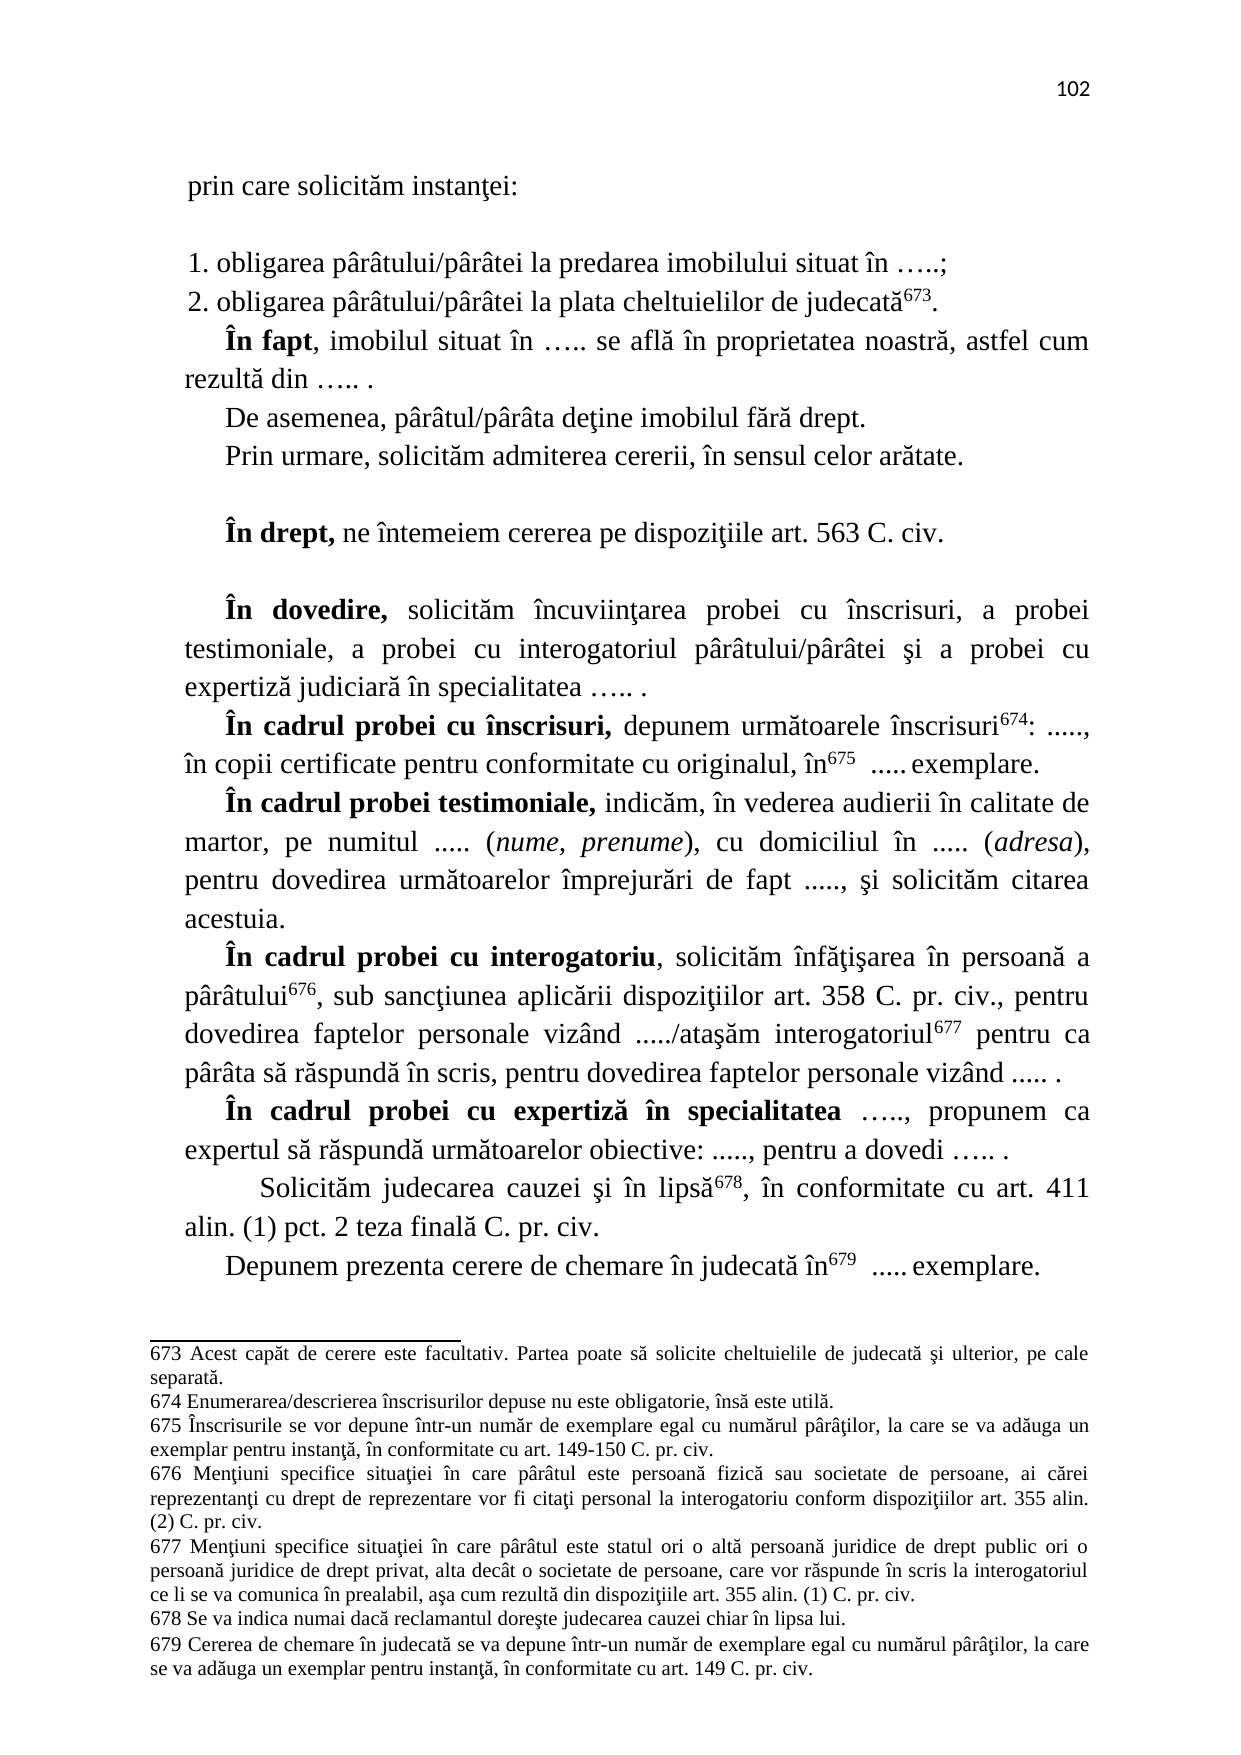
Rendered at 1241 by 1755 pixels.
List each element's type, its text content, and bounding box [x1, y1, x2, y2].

text Cererea de chemare în judecată se va depune într-un număr de exemplare egal cu numărul pârâţilor, la care se va adăuga un exemplar pentru instanţă, în conformitate cu art. 149 C. pr. civ. [150, 1630, 1090, 1680]
text În cadrul probei cu interogatoriu, solicităm înfăţişarea în persoană a pârâtului, sub sancţiunea aplicării dispoziţiilor art. 358 C. pr. civ., pentru dovedirea faptelor personale vizând ...../ataşăm interogatoriul pentru ca pârâta să răspundă în scris, pentru dovedirea faptelor personale vizând ..... . [184, 939, 1090, 1088]
text În cadrul probei cu înscrisuri, depunem următoarele înscrisuri: ....., în copii certificate pentru conformitate cu originalul, în ..... exemplare. [184, 708, 1090, 780]
text În fapt, imobilul situat în ….. se află în proprietatea noastră, astfel cum rezultă din ….. . [184, 323, 1090, 395]
text În cadrul probei testimoniale, indicăm, în vederea audierii în calitate de martor, pe numitul ..... (nume, prenume), cu domiciliul în ..... (adresa), pentru dovedirea următoarelor împrejurări de fapt ....., şi solicităm citarea acestuia. [184, 785, 1090, 934]
text Menţiuni specifice situaţiei în care pârâtul este persoană fizică sau societate de persoane, ai cărei reprezentanţi cu drept de reprezentare vor fi citaţi personal la interogatoriu conform dispoziţiilor art. 355 alin. (2) C. pr. civ. [150, 1461, 1090, 1533]
text Solicităm judecarea cauzei şi în lipsă, în conformitate cu art. 411 alin. (1) pct. 2 teza finală C. pr. civ. [184, 1171, 1090, 1243]
text Enumerarea/descrierea înscrisurilor depuse nu este obligatorie, însă este utilă. [150, 1389, 1090, 1413]
text 1. obligarea pârâtului/pârâtei la predarea imobilului situat în …..; [187, 246, 1053, 279]
text În dovedire, solicităm încuviinţarea probei cu înscrisuri, a probei testimoniale, a probei cu interogatoriul pârâtului/pârâtei şi a probei cu expertiză judiciară în specialitatea ….. . [184, 592, 1090, 703]
text De asemenea, pârâtul/pârâta deţine imobilul fără drept. [184, 400, 1090, 433]
text În cadrul probei cu expertiză în specialitatea ….., propunem ca expertul să răspundă următoarelor obiective: ....., pentru a dovedi ….. . [184, 1093, 1090, 1166]
text Depunem prezenta cerere de chemare în judecată în ..... exemplare. [150, 1248, 1090, 1281]
text Menţiuni specifice situaţiei în care pârâtul este statul ori o altă persoană juridice de drept public ori o persoană juridice de drept privat, alta decât o societate de persoane, care vor răspunde în scris la interogatoriul ce li se va comunica în prealabil, aşa cum rezultă din dispoziţiile art. 355 alin. (1) C. pr. civ. [150, 1533, 1090, 1606]
text Acest capăt de cerere este facultativ. Partea poate să solicite cheltuielile de judecată şi ulterior, pe cale separată. [150, 1341, 1090, 1389]
text Se va indica numai dacă reclamantul doreşte judecarea cauzei chiar în lipsa lui. [150, 1606, 1090, 1630]
text Înscrisurile se vor depune într-un număr de exemplare egal cu numărul pârâţilor, la care se va adăuga un exemplar pentru instanţă, în conformitate cu art. 149-150 C. pr. civ. [150, 1413, 1090, 1461]
text În drept, ne întemeiem cererea pe dispoziţiile art. 563 C. civ. [184, 515, 1090, 549]
text Prin urmare, solicităm admiterea cererii, în sensul celor arătate. [184, 438, 1090, 472]
text prin care solicităm instanţei: [187, 168, 1053, 202]
text 2. obligarea pârâtului/pârâtei la plata cheltuielilor de judecată. [187, 284, 1053, 318]
